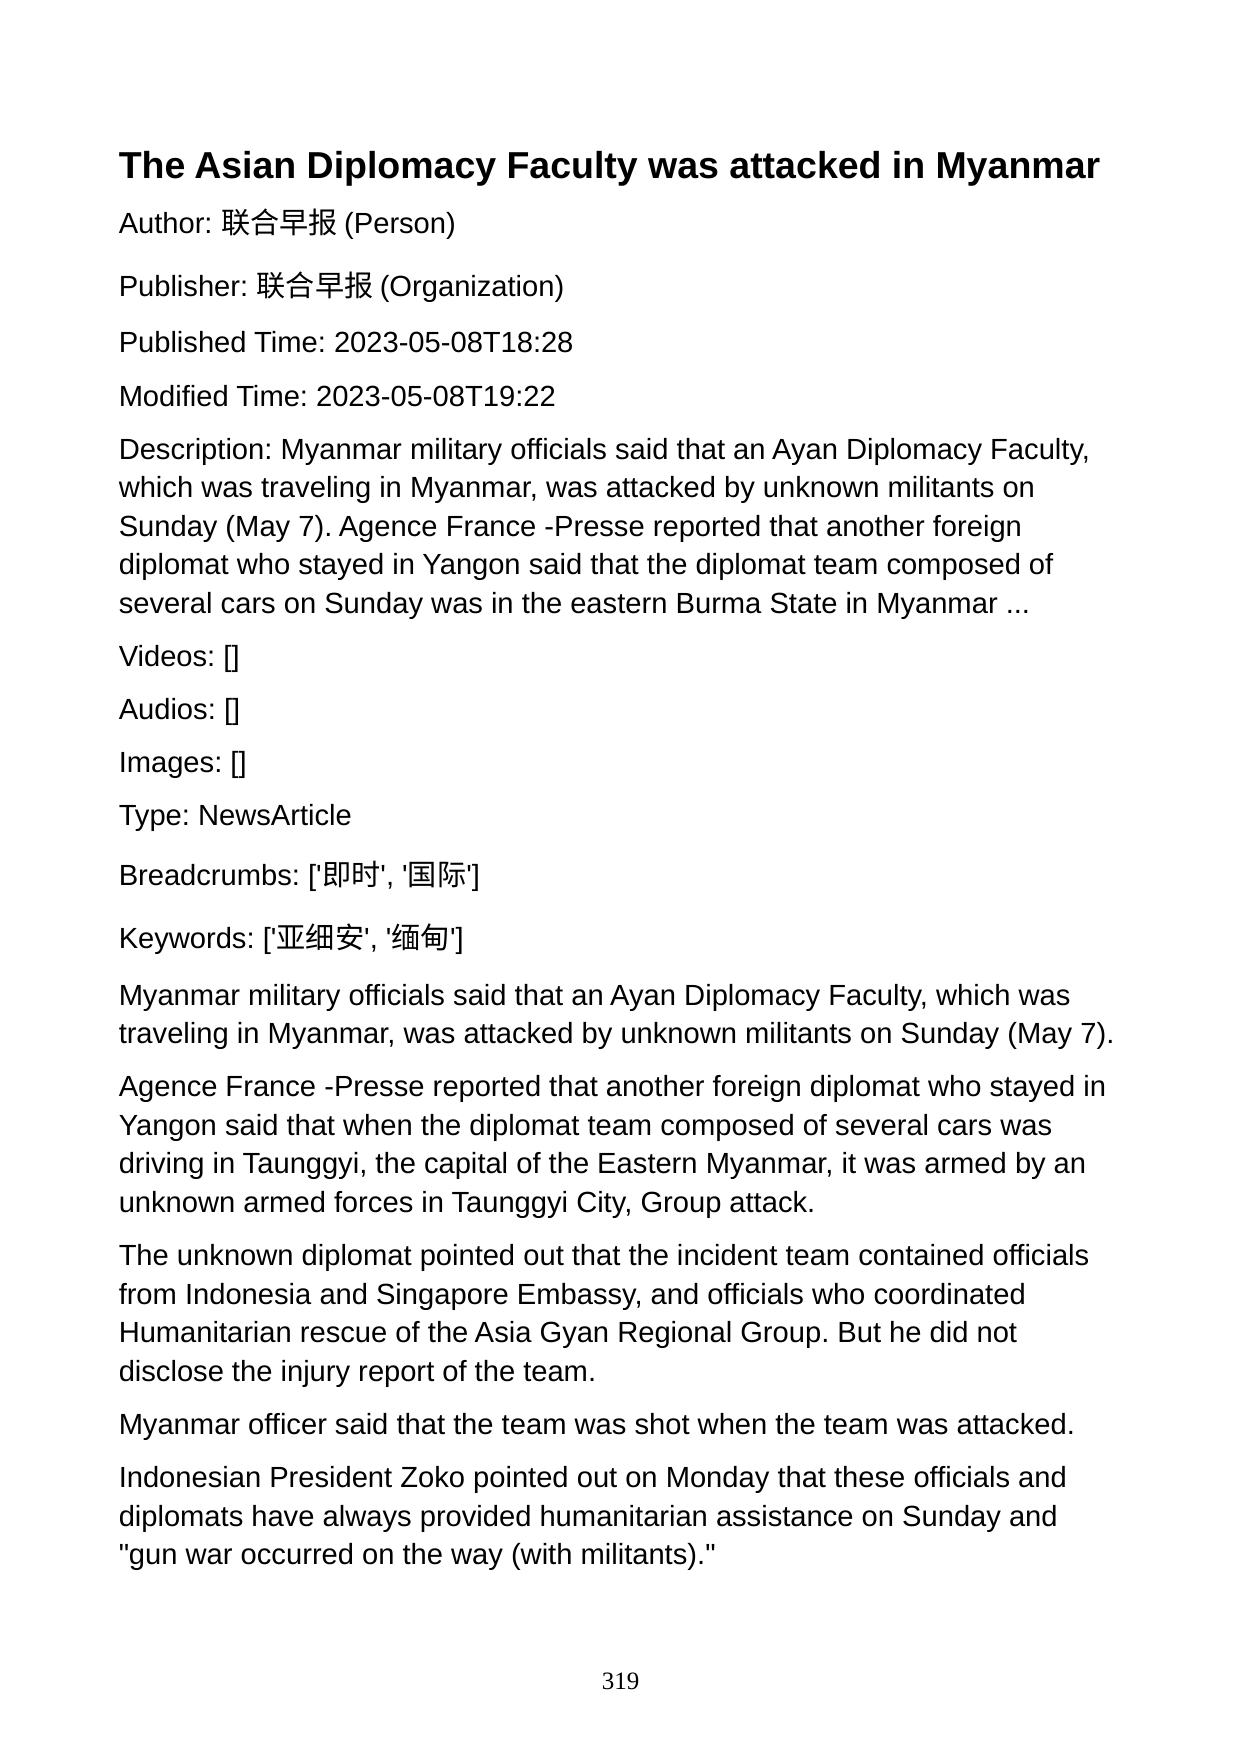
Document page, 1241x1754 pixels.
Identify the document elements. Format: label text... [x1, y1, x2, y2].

text The unknown diplomat pointed out that the incident team contained officials from Indonesia and Singapore Embassy, and officials who coordinated Humanitarian rescue of the Asia Gyan Regional Group. But he did not disclose the injury report of the team. [118, 1238, 1122, 1387]
text Publisher: 联合早报 (Organization) [118, 262, 1122, 304]
text Agence France -Presse reported that another foreign diplomat who stayed in Yangon said that when the diplomat team composed of several cars was driving in Taunggyi, the capital of the Eastern Myanmar, it was armed by an unknown armed forces in Taunggyi City, Group attack. [118, 1069, 1122, 1218]
subtitle The Asian Diplomacy Faculty was attacked in Myanmar [118, 143, 1122, 187]
text Breadcrumbs: ['即时', '国际'] [118, 851, 1122, 894]
text Description: Myanmar military officials said that an Ayan Diplomacy Faculty, which was traveling in Myanmar, was attacked by unknown militants on Sunday (May 7). Agence France -Presse reported that another foreign diplomat who stayed in Yangon said that the diplomat team composed of several cars on Sunday was in the eastern Burma State in Myanmar ... [118, 432, 1122, 619]
text Published Time: 2023-05-08T18:28 [118, 325, 1122, 359]
text Myanmar military officials said that an Ayan Diplomacy Faculty, which was traveling in Myanmar, was attacked by unknown militants on Sunday (May 7). [118, 978, 1122, 1050]
text Audios: [] [118, 692, 1122, 726]
text Videos: [] [118, 639, 1122, 672]
text Images: [] [118, 745, 1122, 779]
text Keywords: ['亚细安', '缅甸'] [118, 914, 1122, 957]
text Author: 联合早报 (Person) [118, 199, 1122, 241]
text Type: NewsArticle [118, 798, 1122, 832]
text Modified Time: 2023-05-08T19:22 [118, 378, 1122, 412]
text Myanmar officer said that the team was shot when the team was attacked. [118, 1407, 1122, 1440]
text Indonesian President Zoko pointed out on Monday that these officials and diplomats have always provided humanitarian assistance on Sunday and "gun war occurred on the way (with militants)." [118, 1460, 1122, 1571]
